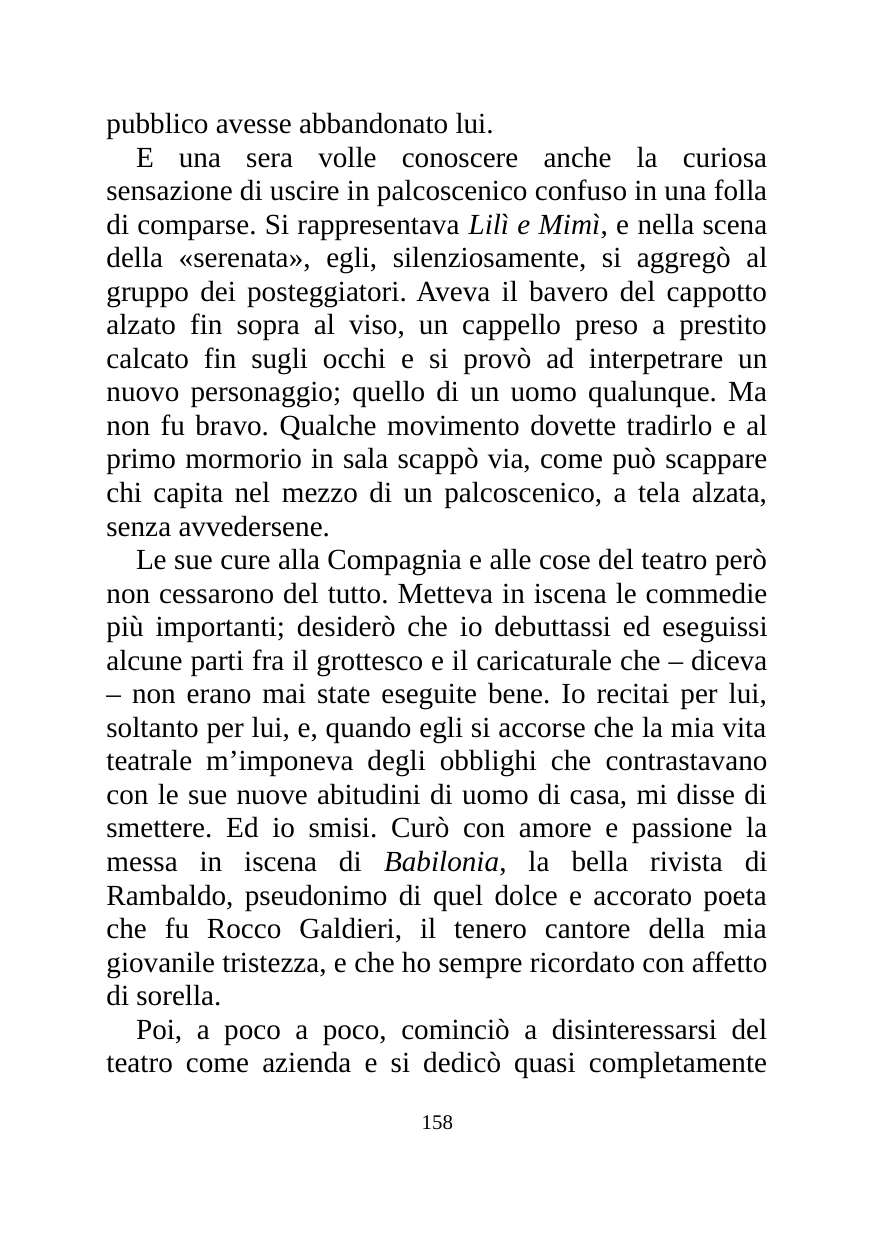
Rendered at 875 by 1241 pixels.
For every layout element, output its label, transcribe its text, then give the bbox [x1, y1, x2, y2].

text Poi, a poco a poco, cominciò a disinteressarsi del teatro come azienda e si dedicò quasi completamente [106, 1012, 768, 1079]
text Le sue cure alla Compagnia e alle cose del teatro però non cessarono del tutto. Metteva in iscena le commedie più importanti; desiderò che io debuttassi ed eseguissi alcune parti fra il grottesco e il caricaturale che – diceva – non erano mai state eseguite bene. Io recitai per lui, soltanto per lui, e, quando egli si accorse che la mia vita teatrale m’imponeva degli obblighi che contrastavano con le sue nuove abitudini di uomo di casa, mi disse di smettere. Ed io smisi. Curò con amore e passione la messa in iscena di Babilonia, la bella rivista di Rambaldo, pseudonimo di quel dolce e accorato poeta che fu Rocco Galdieri, il tenero cantore della mia giovanile tristezza, e che ho sempre ricordato con affetto di sorella. [106, 542, 768, 1012]
text pubblico avesse abbandonato lui. [106, 106, 768, 140]
text E una sera volle conoscere anche la curiosa sensazione di uscire in palcoscenico confuso in una folla di comparse. Si rappresentava Lilì e Mimì, e nella scena della «serenata», egli, silenziosamente, si aggregò al gruppo dei posteggiatori. Aveva il bavero del cappotto alzato fin sopra al viso, un cappello preso a prestito calcato fin sugli occhi e si provò ad interpetrare un nuovo personaggio; quello di un uomo qualunque. Ma non fu bravo. Qualche movimento dovette tradirlo e al primo mormorio in sala scappò via, come può scappare chi capita nel mezzo di un palcoscenico, a tela alzata, senza avvedersene. [106, 140, 768, 542]
